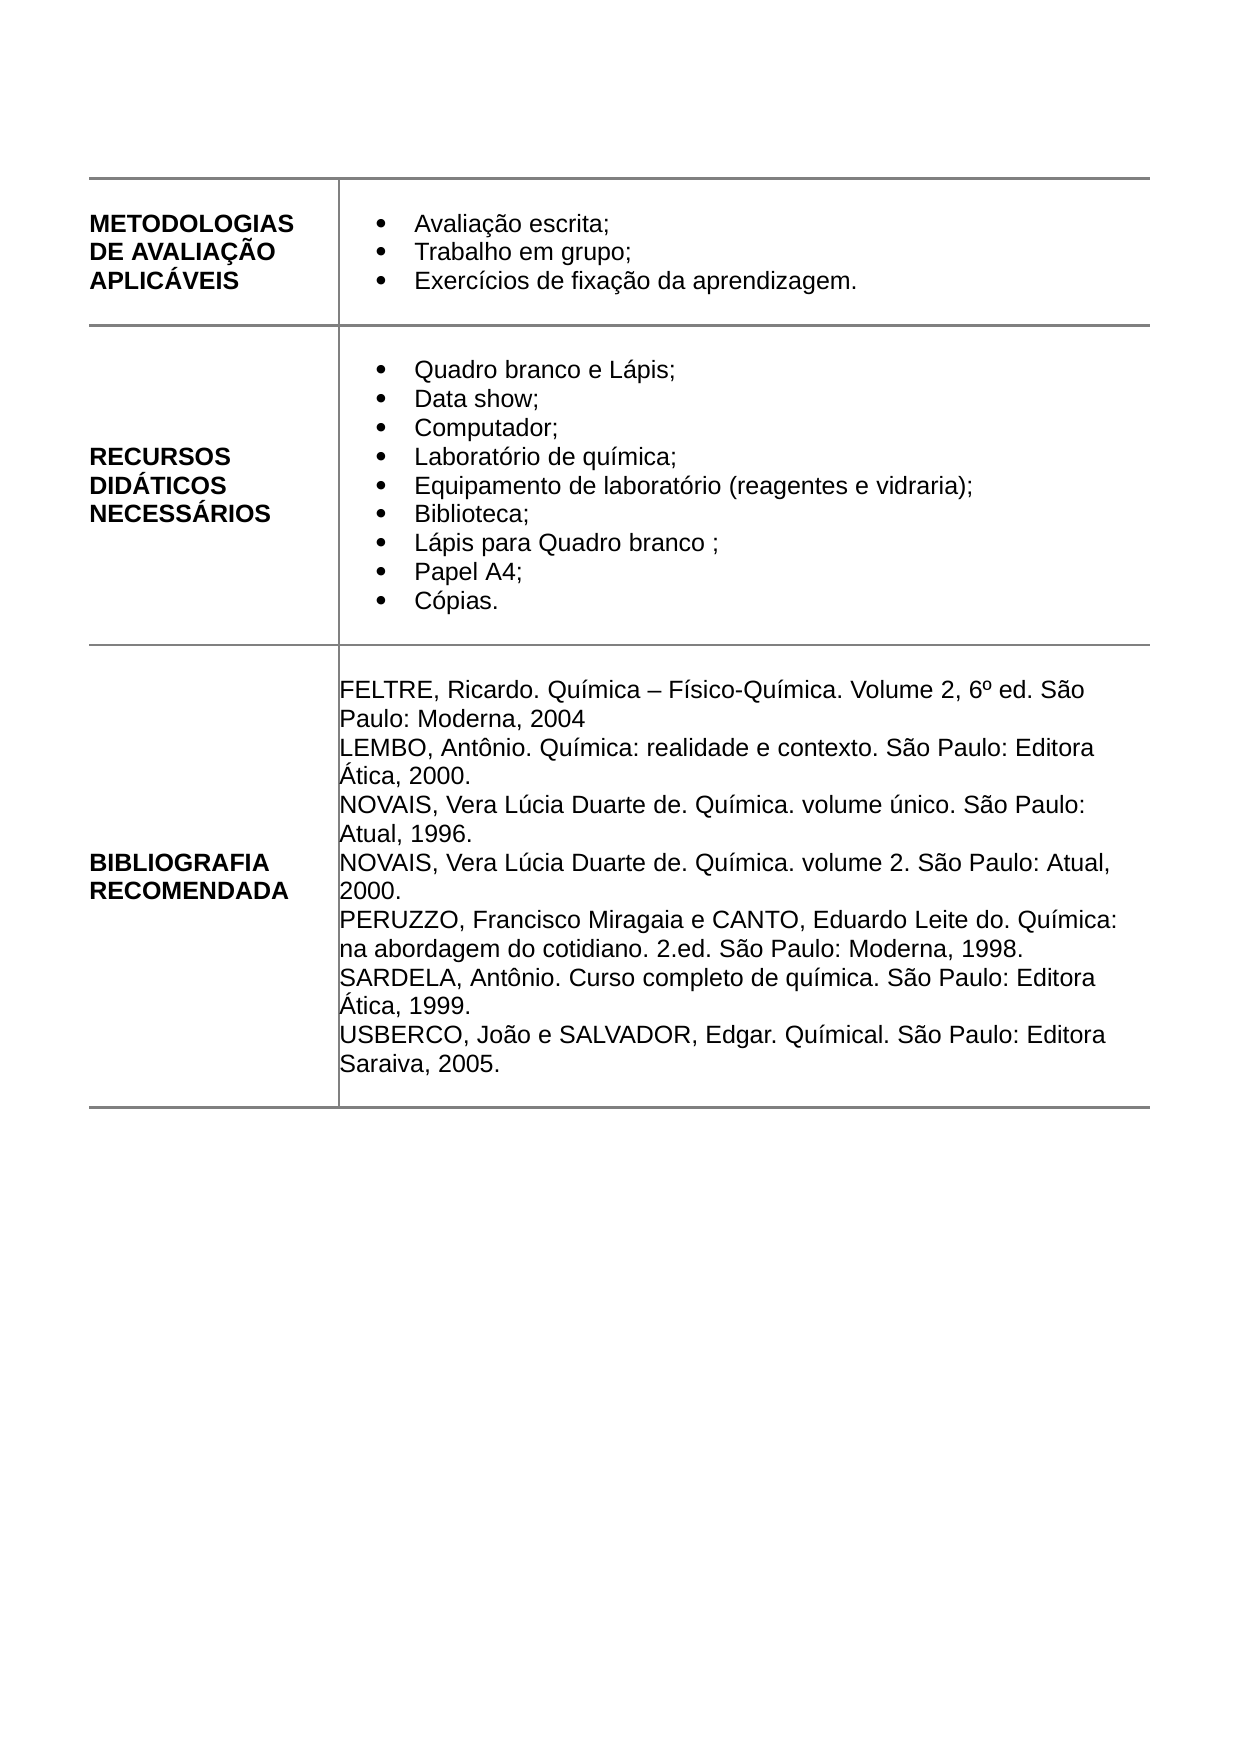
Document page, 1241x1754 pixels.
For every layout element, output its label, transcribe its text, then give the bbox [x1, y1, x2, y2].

table_cell Quadro branco e Lápis; Data show; Computador; Laboratório de química; Equipamento de laboratório (reagentes e vidraria); Biblioteca; Lápis para Quadro branco ; Papel A4; Cópias. [340, 327, 1150, 644]
table_cell FELTRE, Ricardo. Química – Físico-Química. Volume 2, 6º ed. São Paulo: Moderna, 2004 LEMBO, Antônio. Química: realidade e contexto. São Paulo: Editora Ática, 2000. NOVAIS, Vera Lúcia Duarte de. Química. volume único. São Paulo: Atual, 1996. NOVAIS, Vera Lúcia Duarte de. Química. volume 2. São Paulo: Atual, 2000. PERUZZO, Francisco Miragaia e CANTO, Eduardo Leite do. Química: na abordagem do cotidiano. 2.ed. São Paulo: Moderna, 1998. SARDELA, Antônio. Curso completo de química. São Paulo: Editora Ática, 1999. USBERCO, João e SALVADOR, Edgar. Químical. São Paulo: Editora Saraiva, 2005. [340, 646, 1150, 1106]
table_cell Avaliação escrita; Trabalho em grupo; Exercícios de fixação da aprendizagem. [340, 180, 1150, 324]
table_cell RECURSOS DIDÁTICOS NECESSÁRIOS [89, 327, 338, 644]
table_cell METODOLOGIAS DE AVALIAÇÃO APLICÁVEIS [89, 180, 338, 324]
table_cell BIBLIOGRAFIA RECOMENDADA [89, 646, 338, 1106]
